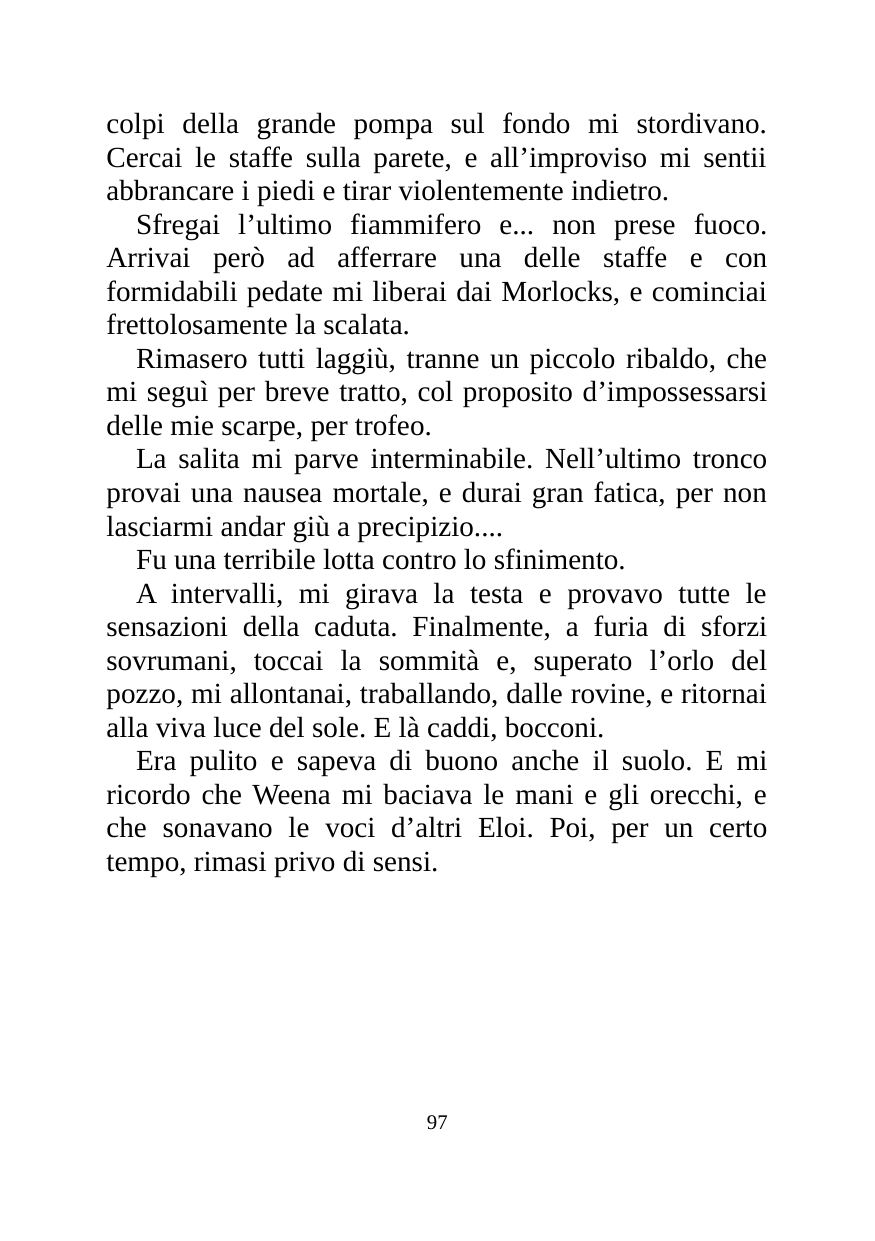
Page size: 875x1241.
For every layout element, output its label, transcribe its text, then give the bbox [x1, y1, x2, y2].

text Fu una terribile lotta contro lo sfinimento. [106, 542, 768, 576]
text Rimasero tutti laggiù, tranne un piccolo ribaldo, che mi seguì per breve tratto, col proposito d’impossessarsi delle mie scarpe, per trofeo. [106, 341, 768, 442]
text Sfregai l’ultimo fiammifero e... non prese fuoco. Arrivai però ad afferrare una delle staffe e con formidabili pedate mi liberai dai Morlocks, e cominciai frettolosamente la scalata. [106, 207, 768, 341]
text La salita mi parve interminabile. Nell’ultimo tronco provai una nausea mortale, e durai gran fatica, per non lasciarmi andar giù a precipizio.... [106, 442, 768, 542]
text colpi della grande pompa sul fondo mi stordivano. Cercai le staffe sulla parete, e all’improviso mi sentii abbrancare i piedi e tirar violentemente indietro. [106, 106, 768, 207]
text Era pulito e sapeva di buono anche il suolo. E mi ricordo che Weena mi baciava le mani e gli orecchi, e che sonavano le voci d’altri Eloi. Poi, per un certo tempo, rimasi privo di sensi. [106, 743, 768, 878]
text A intervalli, mi girava la testa e provavo tutte le sensazioni della caduta. Finalmente, a furia di sforzi sovrumani, toccai la sommità e, superato l’orlo del pozzo, mi allontanai, traballando, dalle rovine, e ritornai alla viva luce del sole. E là caddi, bocconi. [106, 576, 768, 743]
